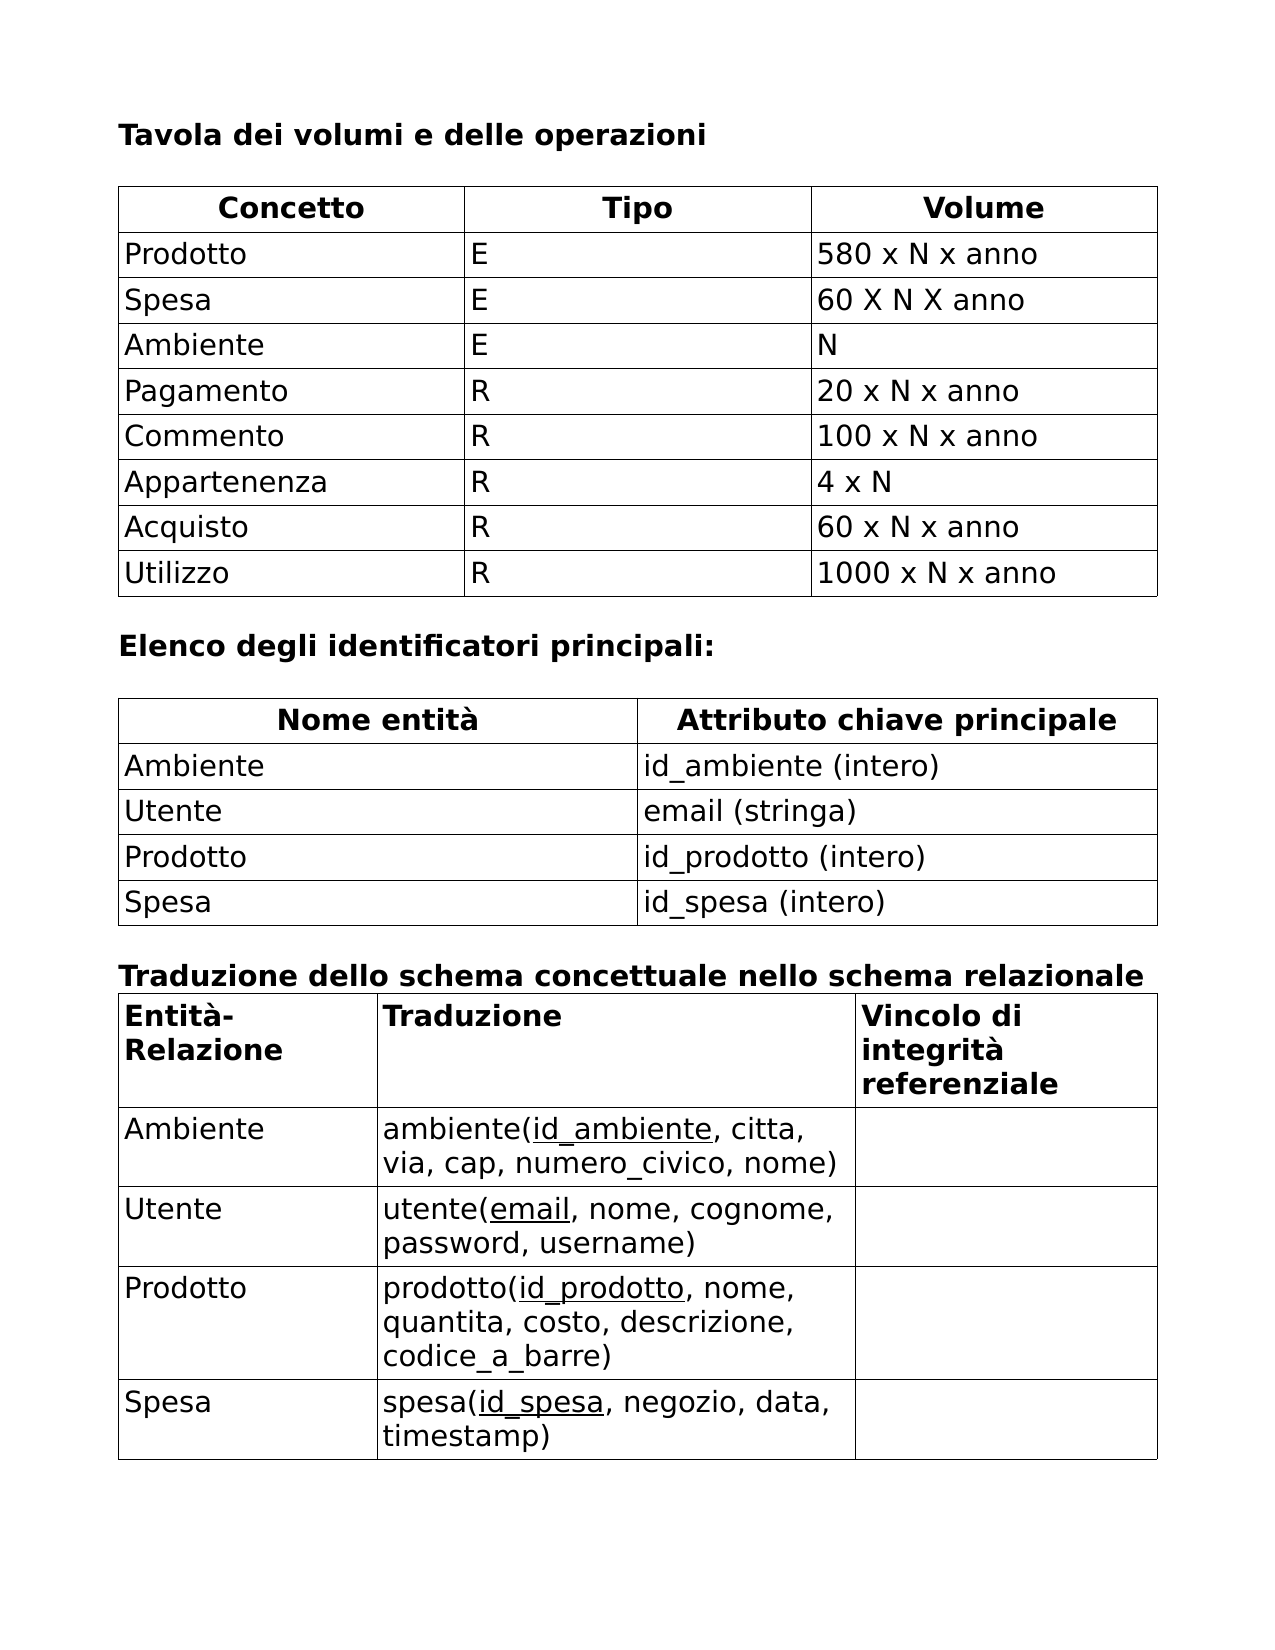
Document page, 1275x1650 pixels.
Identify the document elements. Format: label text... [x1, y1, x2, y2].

table_cell Spesa [119, 1380, 377, 1459]
table_cell R [465, 460, 811, 505]
table_cell 100 x N x anno [812, 415, 1157, 459]
table_cell R [465, 415, 811, 459]
table_cell 580 x N x anno [812, 233, 1157, 277]
table_cell R [465, 551, 811, 596]
table_header Entità-Relazione [119, 994, 377, 1107]
table_cell id_prodotto (intero) [638, 835, 1157, 880]
table_cell [856, 1267, 1157, 1379]
table_cell Acquisto [119, 506, 464, 550]
table_cell [856, 1187, 1157, 1266]
table_header Tipo [465, 187, 811, 232]
table_cell 20 x N x anno [812, 369, 1157, 414]
table_cell Spesa [119, 881, 637, 925]
table_cell id_spesa (intero) [638, 881, 1157, 925]
text Traduzione dello schema concettuale nello schema relazionale [118, 959, 1157, 993]
table_cell E [465, 233, 811, 277]
table_header Nome entità [119, 699, 637, 743]
table_header Volume [812, 187, 1157, 232]
table_cell Spesa [119, 278, 464, 323]
table_cell Commento [119, 415, 464, 459]
table_cell Ambiente [119, 744, 637, 789]
table_header Vincolo di integrità referenziale [856, 994, 1157, 1107]
table_cell 60 x N x anno [812, 506, 1157, 550]
table_header Traduzione [378, 994, 855, 1107]
table_cell N [812, 324, 1157, 368]
table_cell Prodotto [119, 835, 637, 880]
table_cell R [465, 506, 811, 550]
table_cell 1000 x N x anno [812, 551, 1157, 596]
table_cell E [465, 324, 811, 368]
table_cell R [465, 369, 811, 414]
text Elenco degli identificatori principali: [118, 630, 1157, 664]
table_header Attributo chiave principale [638, 699, 1157, 743]
table_cell [856, 1108, 1157, 1186]
table_cell Pagamento [119, 369, 464, 414]
table_cell Appartenenza [119, 460, 464, 505]
text Tavola dei volumi e delle operazioni [118, 118, 1157, 152]
table_cell Utente [119, 790, 637, 834]
table_cell email (stringa) [638, 790, 1157, 834]
table_cell [856, 1380, 1157, 1459]
table_cell Ambiente [119, 1108, 377, 1186]
table_cell prodotto(id_prodotto, nome, quantita, costo, descrizione, codice_a_barre) [378, 1267, 855, 1379]
table_cell spesa(id_spesa, negozio, data, timestamp) [378, 1380, 855, 1459]
table_cell id_ambiente (intero) [638, 744, 1157, 789]
table_cell 4 x N [812, 460, 1157, 505]
table_cell utente(email, nome, cognome, password, username) [378, 1187, 855, 1266]
table_cell ambiente(id_ambiente, citta, via, cap, numero_civico, nome) [378, 1108, 855, 1186]
table_cell Ambiente [119, 324, 464, 368]
table_cell Utente [119, 1187, 377, 1266]
table_cell Prodotto [119, 1267, 377, 1379]
table_cell 60 X N X anno [812, 278, 1157, 323]
table_cell Utilizzo [119, 551, 464, 596]
table_header Concetto [119, 187, 464, 232]
table_cell E [465, 278, 811, 323]
table_cell Prodotto [119, 233, 464, 277]
